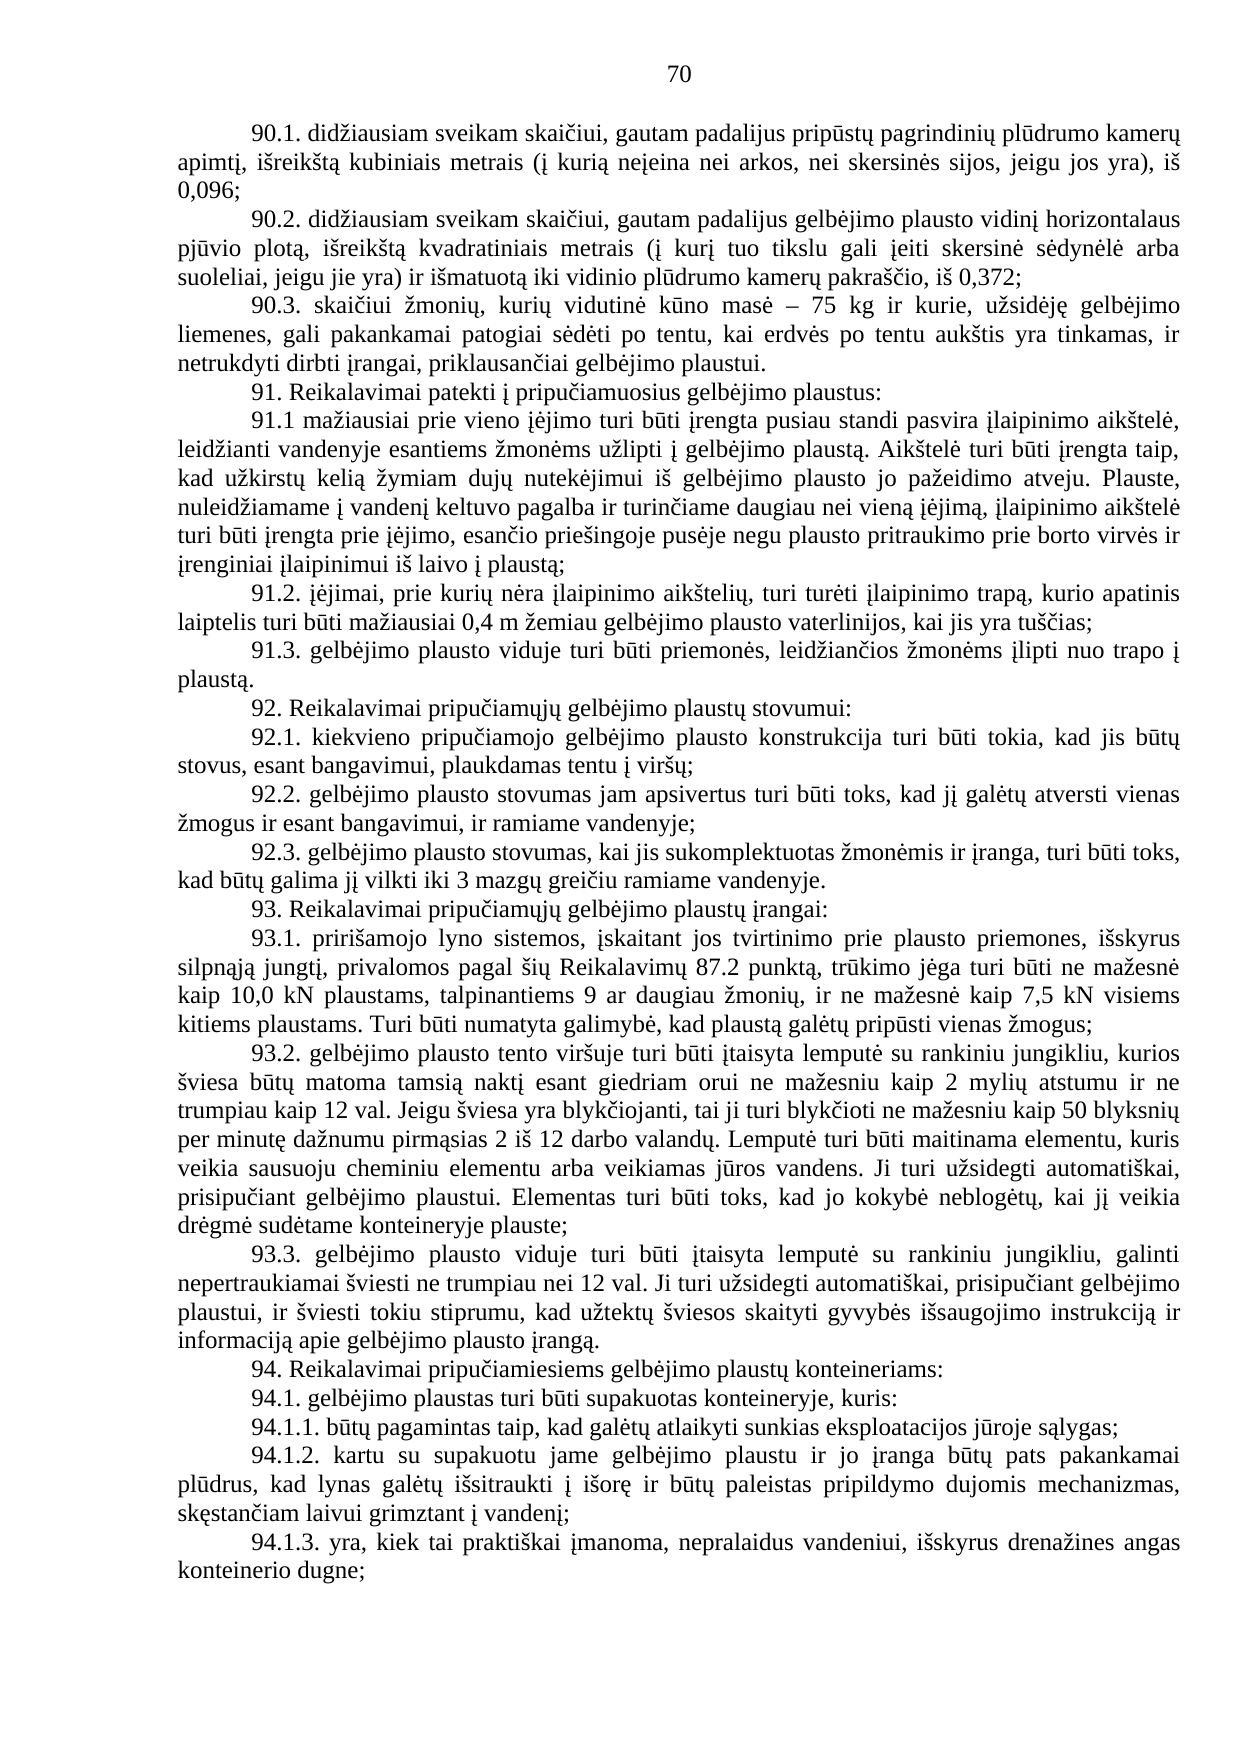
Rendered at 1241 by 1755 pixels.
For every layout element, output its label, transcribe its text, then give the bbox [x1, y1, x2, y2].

text 92.3. gelbėjimo plausto stovumas, kai jis sukomplektuotas žmonėmis ir įranga, turi būti toks, kad būtų galima jį vilkti iki 3 mazgų greičiu ramiame vandenyje. [177, 837, 1181, 894]
text 94.1. gelbėjimo plaustas turi būti supakuotas konteineryje, kuris: [177, 1383, 1181, 1412]
text 90.1. didžiausiam sveikam skaičiui, gautam padalijus pripūstų pagrindinių plūdrumo kamerų apimtį, išreikštą kubiniais metrais (į kurią neįeina nei arkos, nei skersinės sijos, jeigu jos yra), iš 0,096; [177, 118, 1181, 204]
text 92. Reikalavimai pripučiamųjų gelbėjimo plaustų stovumui: [177, 693, 1181, 722]
text 93.2. gelbėjimo plausto tento viršuje turi būti įtaisyta lemputė su rankiniu jungikliu, kurios šviesa būtų matoma tamsią naktį esant giedriam orui ne mažesniu kaip 2 mylių atstumu ir ne trumpiau kaip 12 val. Jeigu šviesa yra blykčiojanti, tai ji turi blykčioti ne mažesniu kaip 50 blyksnių per minutę dažnumu pirmąsias 2 iš 12 darbo valandų. Lemputė turi būti maitinama elementu, kuris veikia sausuoju cheminiu elementu arba veikiamas jūros vandens. Ji turi užsidegti automatiškai, prisipučiant gelbėjimo plaustui. Elementas turi būti toks, kad jo kokybė neblogėtų, kai jį veikia drėgmė sudėtame konteineryje plauste; [177, 1038, 1181, 1239]
text 92.2. gelbėjimo plausto stovumas jam apsivertus turi būti toks, kad jį galėtų atversti vienas žmogus ir esant bangavimui, ir ramiame vandenyje; [177, 779, 1181, 837]
text 91.2. įėjimai, prie kurių nėra įlaipinimo aikštelių, turi turėti įlaipinimo trapą, kurio apatinis laiptelis turi būti mažiausiai 0,4 m žemiau gelbėjimo plausto vaterlinijos, kai jis yra tuščias; [177, 578, 1181, 636]
text 93. Reikalavimai pripučiamųjų gelbėjimo plaustų įrangai: [177, 894, 1181, 923]
text 94.1.3. yra, kiek tai praktiškai įmanoma, nepralaidus vandeniui, išskyrus drenažines angas konteinerio dugne; [177, 1527, 1181, 1584]
text 91.3. gelbėjimo plausto viduje turi būti priemonės, leidžiančios žmonėms įlipti nuo trapo į plaustą. [177, 636, 1181, 693]
text 91. Reikalavimai patekti į pripučiamuosius gelbėjimo plaustus: [177, 377, 1181, 406]
text 94.1.1. būtų pagamintas taip, kad galėtų atlaikyti sunkias eksploatacijos jūroje sąlygas; [177, 1412, 1181, 1441]
text 92.1. kiekvieno pripučiamojo gelbėjimo plausto konstrukcija turi būti tokia, kad jis būtų stovus, esant bangavimui, plaukdamas tentu į viršų; [177, 722, 1181, 779]
text 91.1 mažiausiai prie vieno įėjimo turi būti įrengta pusiau standi pasvira įlaipinimo aikštelė, leidžianti vandenyje esantiems žmonėms užlipti į gelbėjimo plaustą. Aikštelė turi būti įrengta taip, kad užkirstų kelią žymiam dujų nutekėjimui iš gelbėjimo plausto jo pažeidimo atveju. Plauste, nuleidžiamame į vandenį keltuvo pagalba ir turinčiame daugiau nei vieną įėjimą, įlaipinimo aikštelė turi būti įrengta prie įėjimo, esančio priešingoje pusėje negu plausto pritraukimo prie borto virvės ir įrenginiai įlaipinimui iš laivo į plaustą; [177, 406, 1181, 578]
text 94.1.2. kartu su supakuotu jame gelbėjimo plaustu ir jo įranga būtų pats pakankamai plūdrus, kad lynas galėtų išsitraukti į išorę ir būtų paleistas pripildymo dujomis mechanizmas, skęstančiam laivui grimztant į vandenį; [177, 1441, 1181, 1527]
text 93.3. gelbėjimo plausto viduje turi būti įtaisyta lemputė su rankiniu jungikliu, galinti nepertraukiamai šviesti ne trumpiau nei 12 val. Ji turi užsidegti automatiškai, prisipučiant gelbėjimo plaustui, ir šviesti tokiu stiprumu, kad užtektų šviesos skaityti gyvybės išsaugojimo instrukciją ir informaciją apie gelbėjimo plausto įrangą. [177, 1239, 1181, 1354]
text 93.1. pririšamojo lyno sistemos, įskaitant jos tvirtinimo prie plausto priemones, išskyrus silpnąją jungtį, privalomos pagal šių Reikalavimų 87.2 punktą, trūkimo jėga turi būti ne mažesnė kaip 10,0 kN plaustams, talpinantiems 9 ar daugiau žmonių, ir ne mažesnė kaip 7,5 kN visiems kitiems plaustams. Turi būti numatyta galimybė, kad plaustą galėtų pripūsti vienas žmogus; [177, 923, 1181, 1038]
text 90.3. skaičiui žmonių, kurių vidutinė kūno masė – 75 kg ir kurie, užsidėję gelbėjimo liemenes, gali pakankamai patogiai sėdėti po tentu, kai erdvės po tentu aukštis yra tinkamas, ir netrukdyti dirbti įrangai, priklausančiai gelbėjimo plaustui. [177, 291, 1181, 377]
text 90.2. didžiausiam sveikam skaičiui, gautam padalijus gelbėjimo plausto vidinį horizontalaus pjūvio plotą, išreikštą kvadratiniais metrais (į kurį tuo tikslu gali įeiti skersinė sėdynėlė arba suoleliai, jeigu jie yra) ir išmatuotą iki vidinio plūdrumo kamerų pakraščio, iš 0,372; [177, 204, 1181, 291]
text 94. Reikalavimai pripučiamiesiems gelbėjimo plaustų konteineriams: [177, 1354, 1181, 1383]
